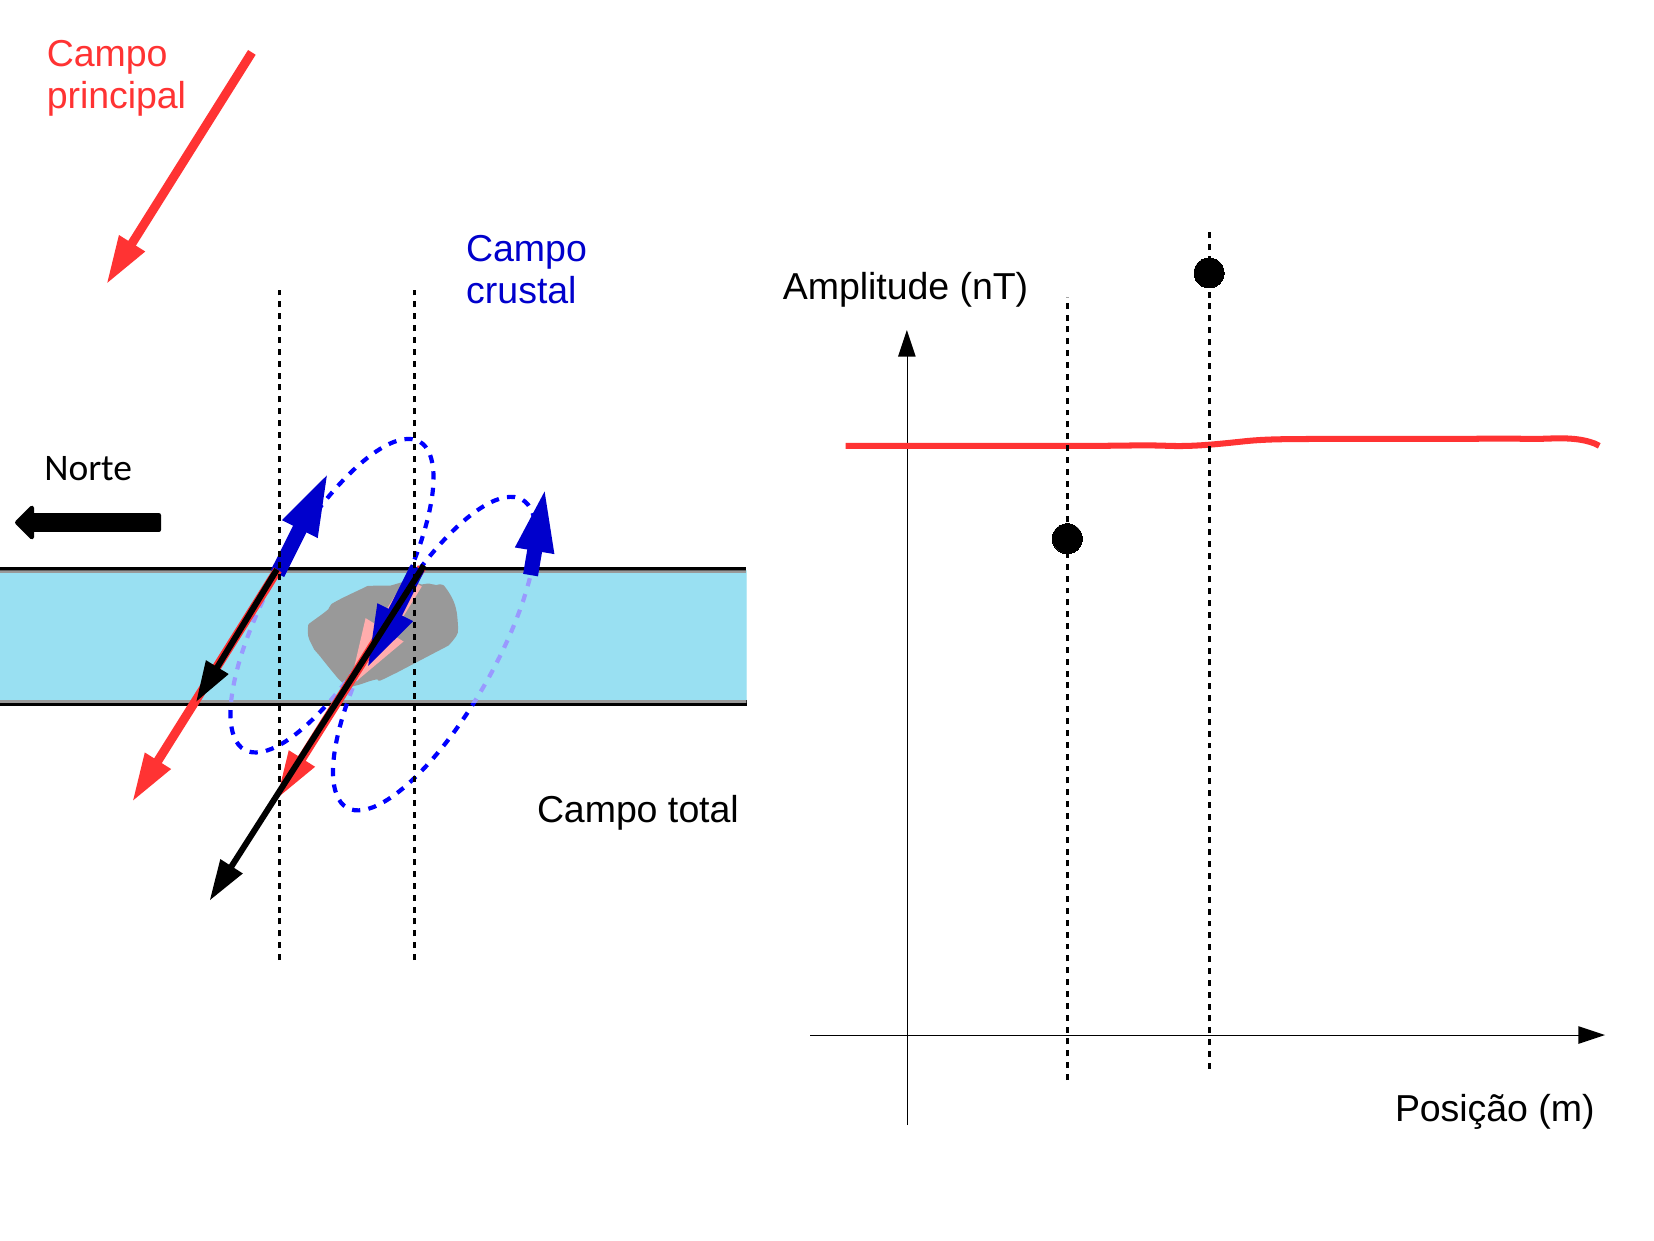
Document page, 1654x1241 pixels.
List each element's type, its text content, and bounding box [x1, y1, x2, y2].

text_box Campo crustal [451, 220, 677, 319]
text_box [1194, 258, 1225, 288]
text_box [0, 570, 271, 703]
text_box [17, 507, 159, 538]
text_box Norte [17, 435, 160, 496]
text_box [201, 570, 407, 703]
text_box Campo principal [32, 25, 257, 124]
text_box [343, 570, 747, 703]
text_box [1052, 523, 1083, 554]
text_box Amplitude (nT) [768, 258, 1044, 316]
text_box Posição (m) [1380, 1080, 1610, 1137]
text_box Campo total [522, 781, 791, 838]
